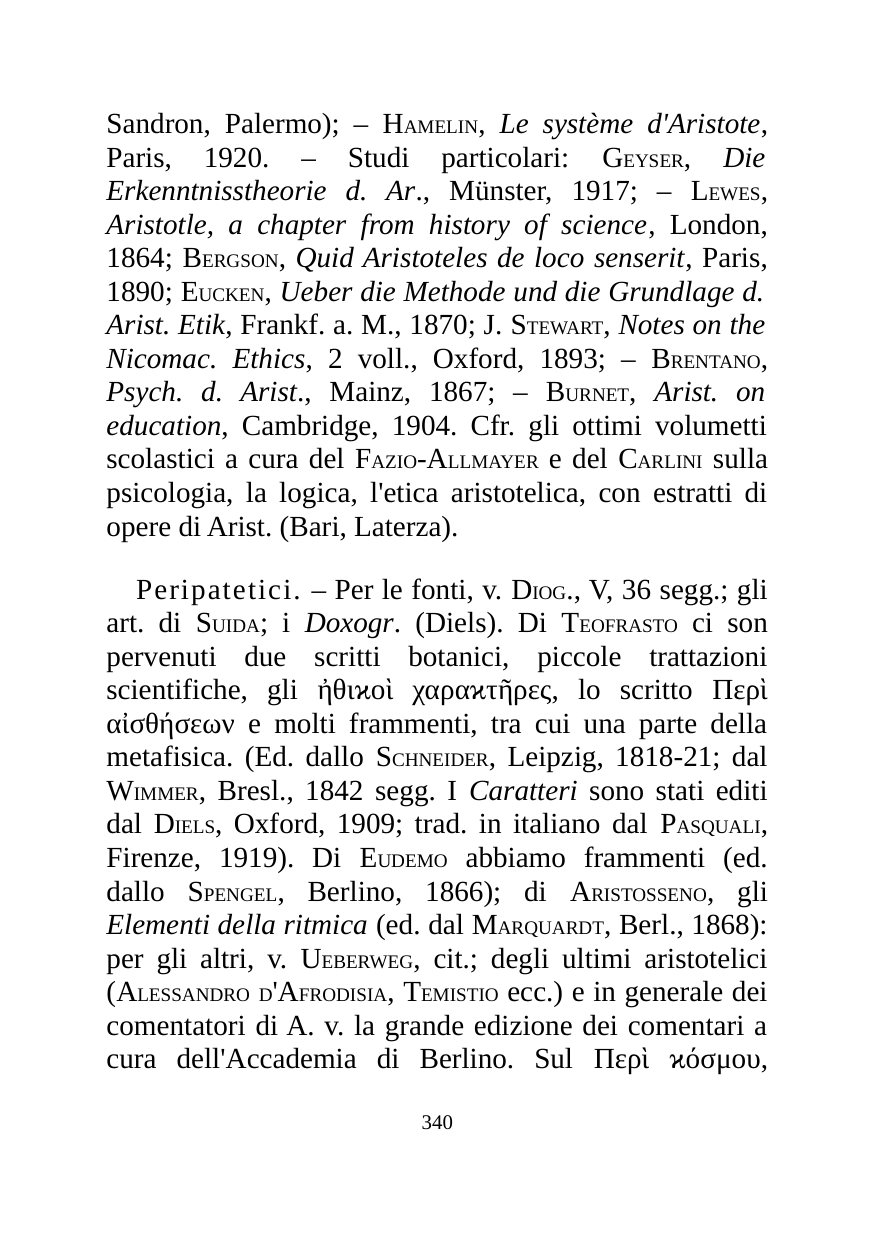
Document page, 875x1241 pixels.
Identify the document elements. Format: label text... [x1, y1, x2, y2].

text Sandron, Palermo); – Hamelin, Le système d'Aristote, Paris, 1920. – Studi particolari: Geyser, Die Erkenntnisstheorie d. Ar., Münster, 1917; – Lewes, Aristotle, a chapter from history of science, London, 1864; Bergson, Quid Aristoteles de loco senserit, Paris, 1890; Eucken, Ueber die Methode und die Grundlage d. Arist. Etik, Frankf. a. M., 1870; J. Stewart, Notes on the Nicomac. Ethics, 2 voll., Oxford, 1893; – Brentano, Psych. d. Arist., Mainz, 1867; – Burnet, Arist. on education, Cambridge, 1904. Cfr. gli ottimi volumetti scolastici a cura del Fazio-Allmayer e del Carlini sulla psicologia, la logica, l'etica aristotelica, con estratti di opere di Arist. (Bari, Laterza). [106, 106, 768, 542]
text Peripatetici. – Per le fonti, v. Diog., V, 36 segg.; gli art. di Suida; i Doxogr. (Diels). Di Teofrasto ci son pervenuti due scritti botanici, piccole trattazioni scientifiche, gli ἠθιϰοὶ χαραϰτῆρες, lo scritto Περὶ αἰσθήσεων e molti frammenti, tra cui una parte della metafisica. (Ed. dallo Schneider, Leipzig, 1818-21; dal Wimmer, Bresl., 1842 segg. I Caratteri sono stati editi dal Diels, Oxford, 1909; trad. in italiano dal Pasquali, Firenze, 1919). Di Eudemo abbiamo frammenti (ed. dallo Spengel, Berlino, 1866); di Aristosseno, gli Elementi della ritmica (ed. dal Marquardt, Berl., 1868): per gli altri, v. Ueberweg, cit.; degli ultimi aristotelici (Alessandro d'Afrodisia, Temistio ecc.) e in generale dei comentatori di A. v. la grande edizione dei comentari a cura dell'Accademia di Berlino. Sul Περὶ ϰόσμου, [106, 572, 768, 1075]
